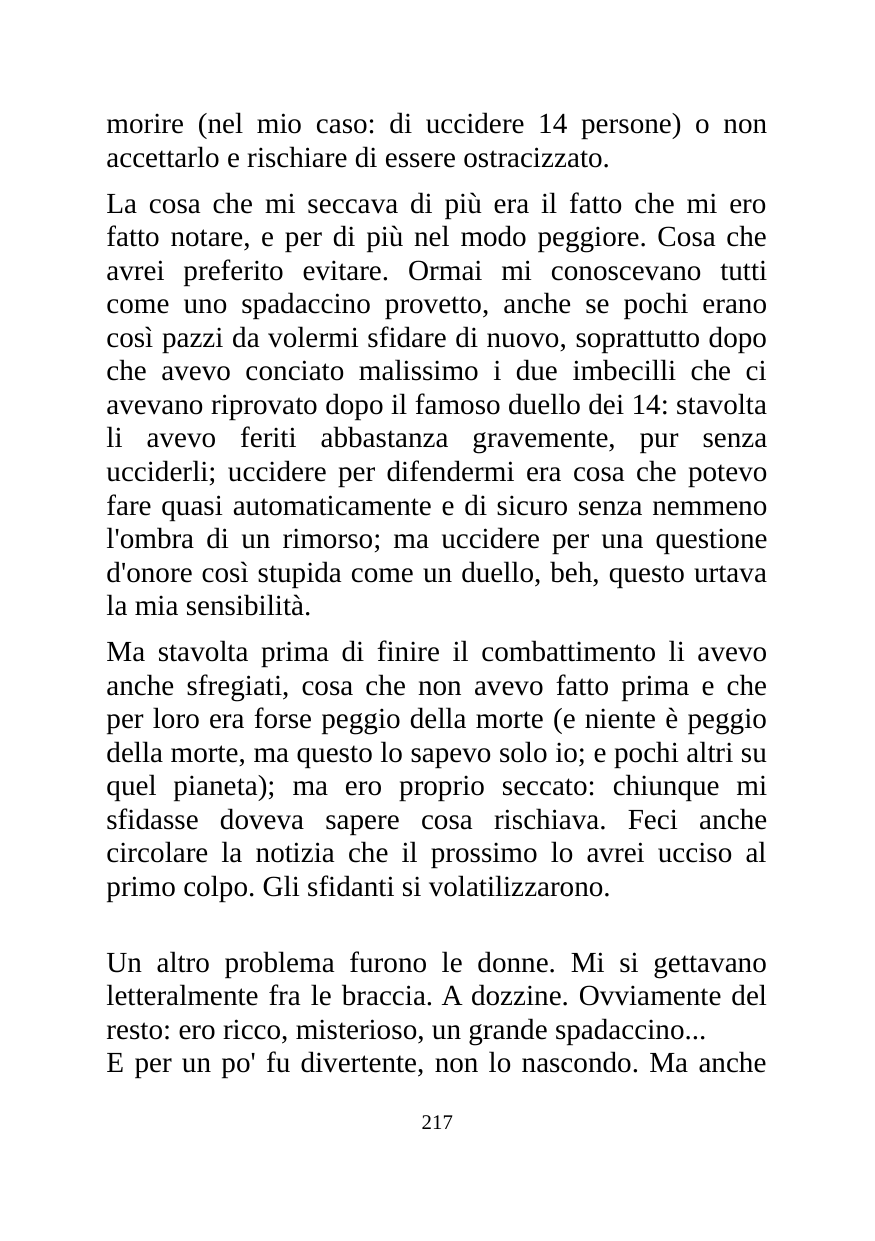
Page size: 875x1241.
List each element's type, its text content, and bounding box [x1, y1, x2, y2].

text E per un po' fu divertente, non lo nascondo. Ma anche [106, 1045, 768, 1079]
text Ma stavolta prima di finire il combattimento li avevo anche sfregiati, cosa che non avevo fatto prima e che per loro era forse peggio della morte (e niente è peggio della morte, ma questo lo sapevo solo io; e pochi altri su quel pianeta); ma ero proprio seccato: chiunque mi sfidasse doveva sapere cosa rischiava. Feci anche circolare la notizia che il prossimo lo avrei ucciso al primo colpo. Gli sfidanti si volatilizzarono. [106, 634, 768, 903]
text morire (nel mio caso: di uccidere 14 persone) o non accettarlo e rischiare di essere ostracizzato. [106, 106, 768, 173]
text Un altro problema furono le donne. Mi si gettavano letteralmente fra le braccia. A dozzine. Ovviamente del resto: ero ricco, misterioso, un grande spadaccino... [106, 945, 768, 1045]
text La cosa che mi seccava di più era il fatto che mi ero fatto notare, e per di più nel modo peggiore. Cosa che avrei preferito evitare. Ormai mi conoscevano tutti come uno spadaccino provetto, anche se pochi erano così pazzi da volermi sfidare di nuovo, soprattutto dopo che avevo conciato malissimo i due imbecilli che ci avevano riprovato dopo il famoso duello dei 14: stavolta li avevo feriti abbastanza gravemente, pur senza ucciderli; uccidere per difendermi era cosa che potevo fare quasi automaticamente e di sicuro senza nemmeno l'ombra di un rimorso; ma uccidere per una questione d'onore così stupida come un duello, beh, questo urtava la mia sensibilità. [106, 186, 768, 622]
